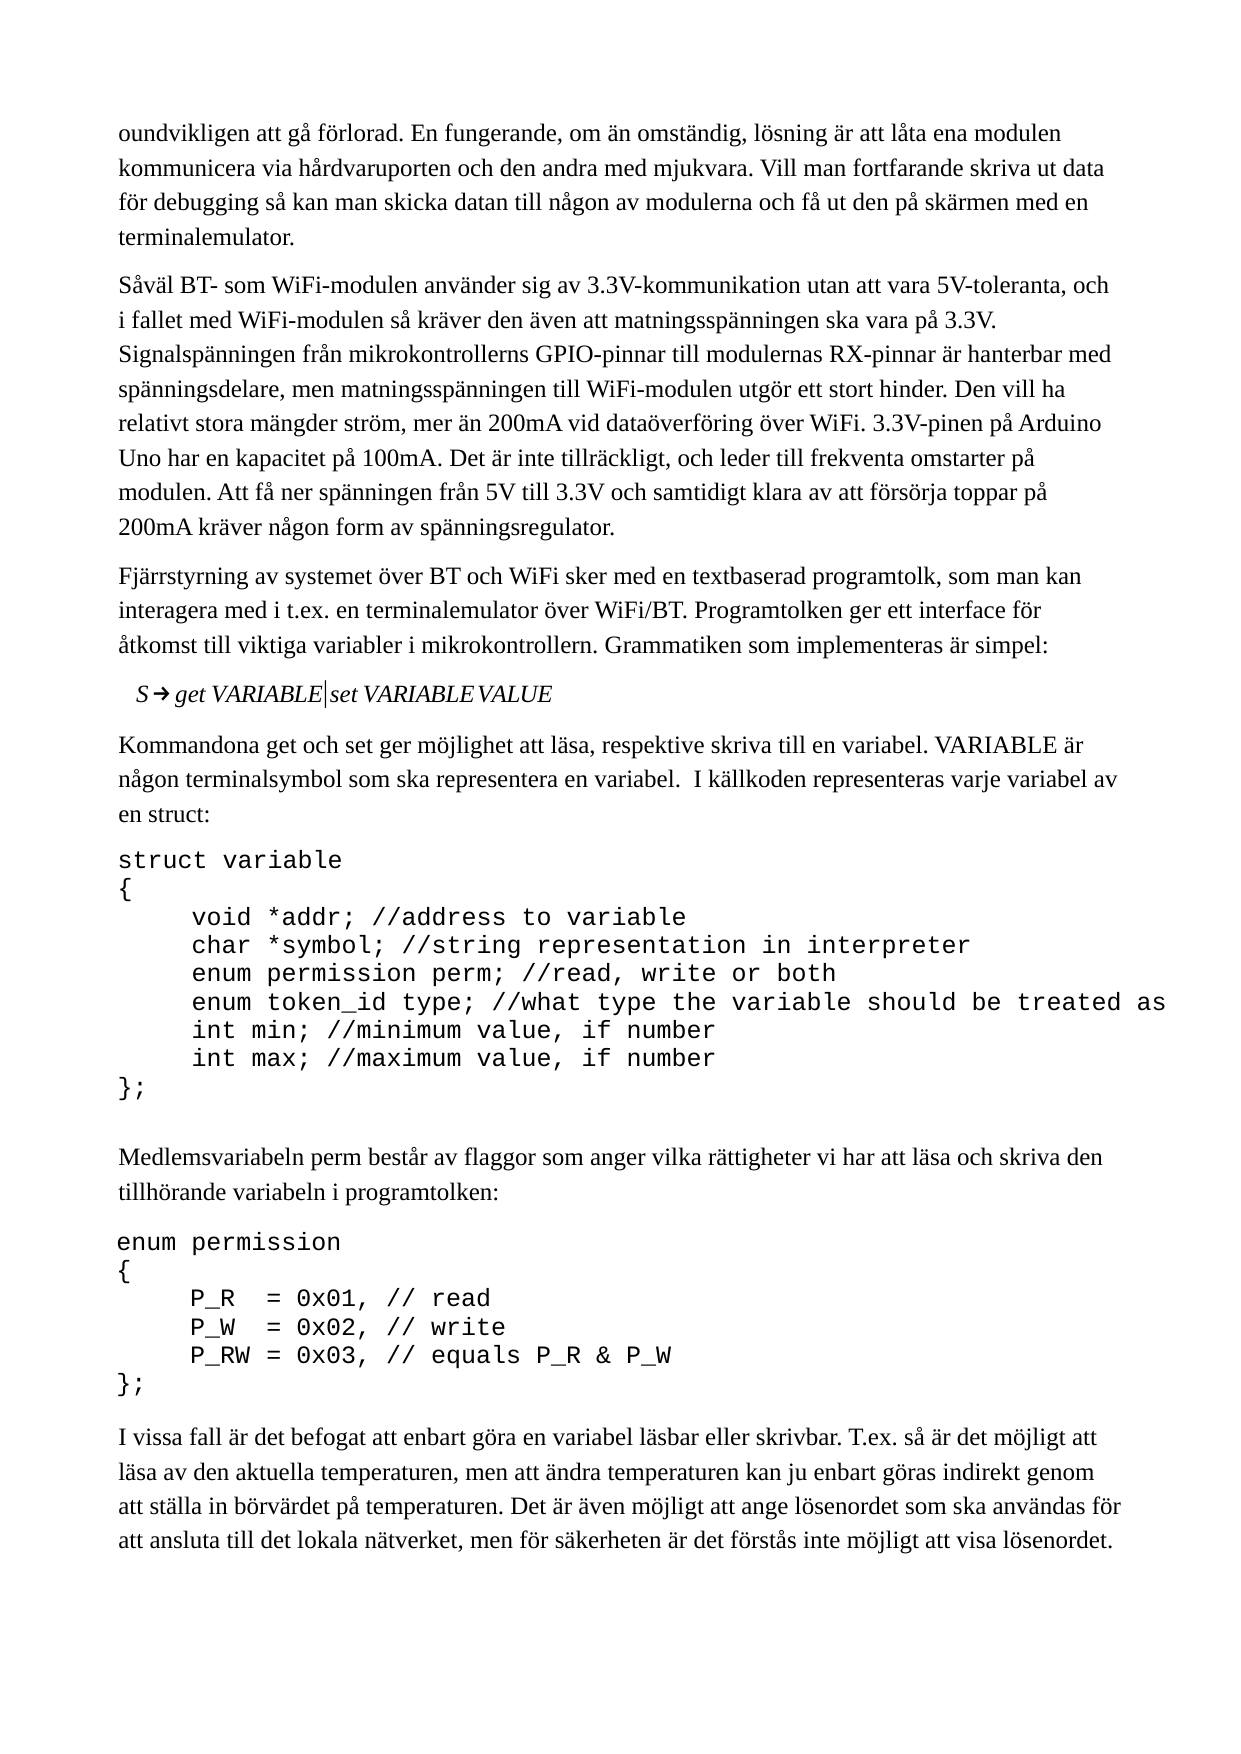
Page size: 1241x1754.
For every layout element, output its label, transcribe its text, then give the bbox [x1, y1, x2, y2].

text Kommandona get och set ger möjlighet att läsa, respektive skriva till en variabel. VARIABLE är någon terminalsymbol som ska representera en variabel. I källkoden representeras varje variabel av en struct: [118, 730, 1122, 828]
text I vissa fall är det befogat att enbart göra en variabel läsbar eller skrivbar. T.ex. så är det möjligt att läsa av den aktuella temperaturen, men att ändra temperaturen kan ju enbart göras indirekt genom att ställa in börvärdet på temperaturen. Det är även möjligt att ange lösenordet som ska användas för att ansluta till det lokala nätverket, men för säkerheten är det förstås inte möjligt att visa lösenordet. [118, 1422, 1122, 1554]
text Medlemsvariabeln perm består av flaggor som anger vilka rättigheter vi har att läsa och skriva den tillhörande variabeln i programtolken: [118, 1142, 1122, 1206]
text Fjärrstyrning av systemet över BT och WiFi sker med en textbaserad programtolk, som man kan interagera med i t.ex. en terminalemulator över WiFi/BT. Programtolken ger ett interface för åtkomst till viktiga variabler i mikrokontrollern. Grammatiken som implementeras är simpel: [118, 561, 1122, 659]
text Såväl BT- som WiFi-modulen använder sig av 3.3V-kommunikation utan att vara 5V-toleranta, och i fallet med WiFi-modulen så kräver den även att matningsspänningen ska vara på 3.3V. Signalspänningen från mikrokontrollerns GPIO-pinnar till modulernas RX-pinnar är hanterbar med spänningsdelare, men matningsspänningen till WiFi-modulen utgör ett stort hinder. Den vill ha relativt stora mängder ström, mer än 200mA vid dataöverföring över WiFi. 3.3V-pinen på Arduino Uno har en kapacitet på 100mA. Det är inte tillräckligt, och leder till frekventa omstarter på modulen. Att få ner spänningen från 5V till 3.3V och samtidigt klara av att försörja toppar på 200mA kräver någon form av spänningsregulator. [118, 271, 1122, 541]
text oundvikligen att gå förlorad. En fungerande, om än omständig, lösning är att låta ena modulen kommunicera via hårdvaruporten och den andra med mjukvara. Vill man fortfarande skriva ut data för debugging så kan man skicka datan till någon av modulerna och få ut den på skärmen med en terminalemulator. [118, 118, 1122, 250]
